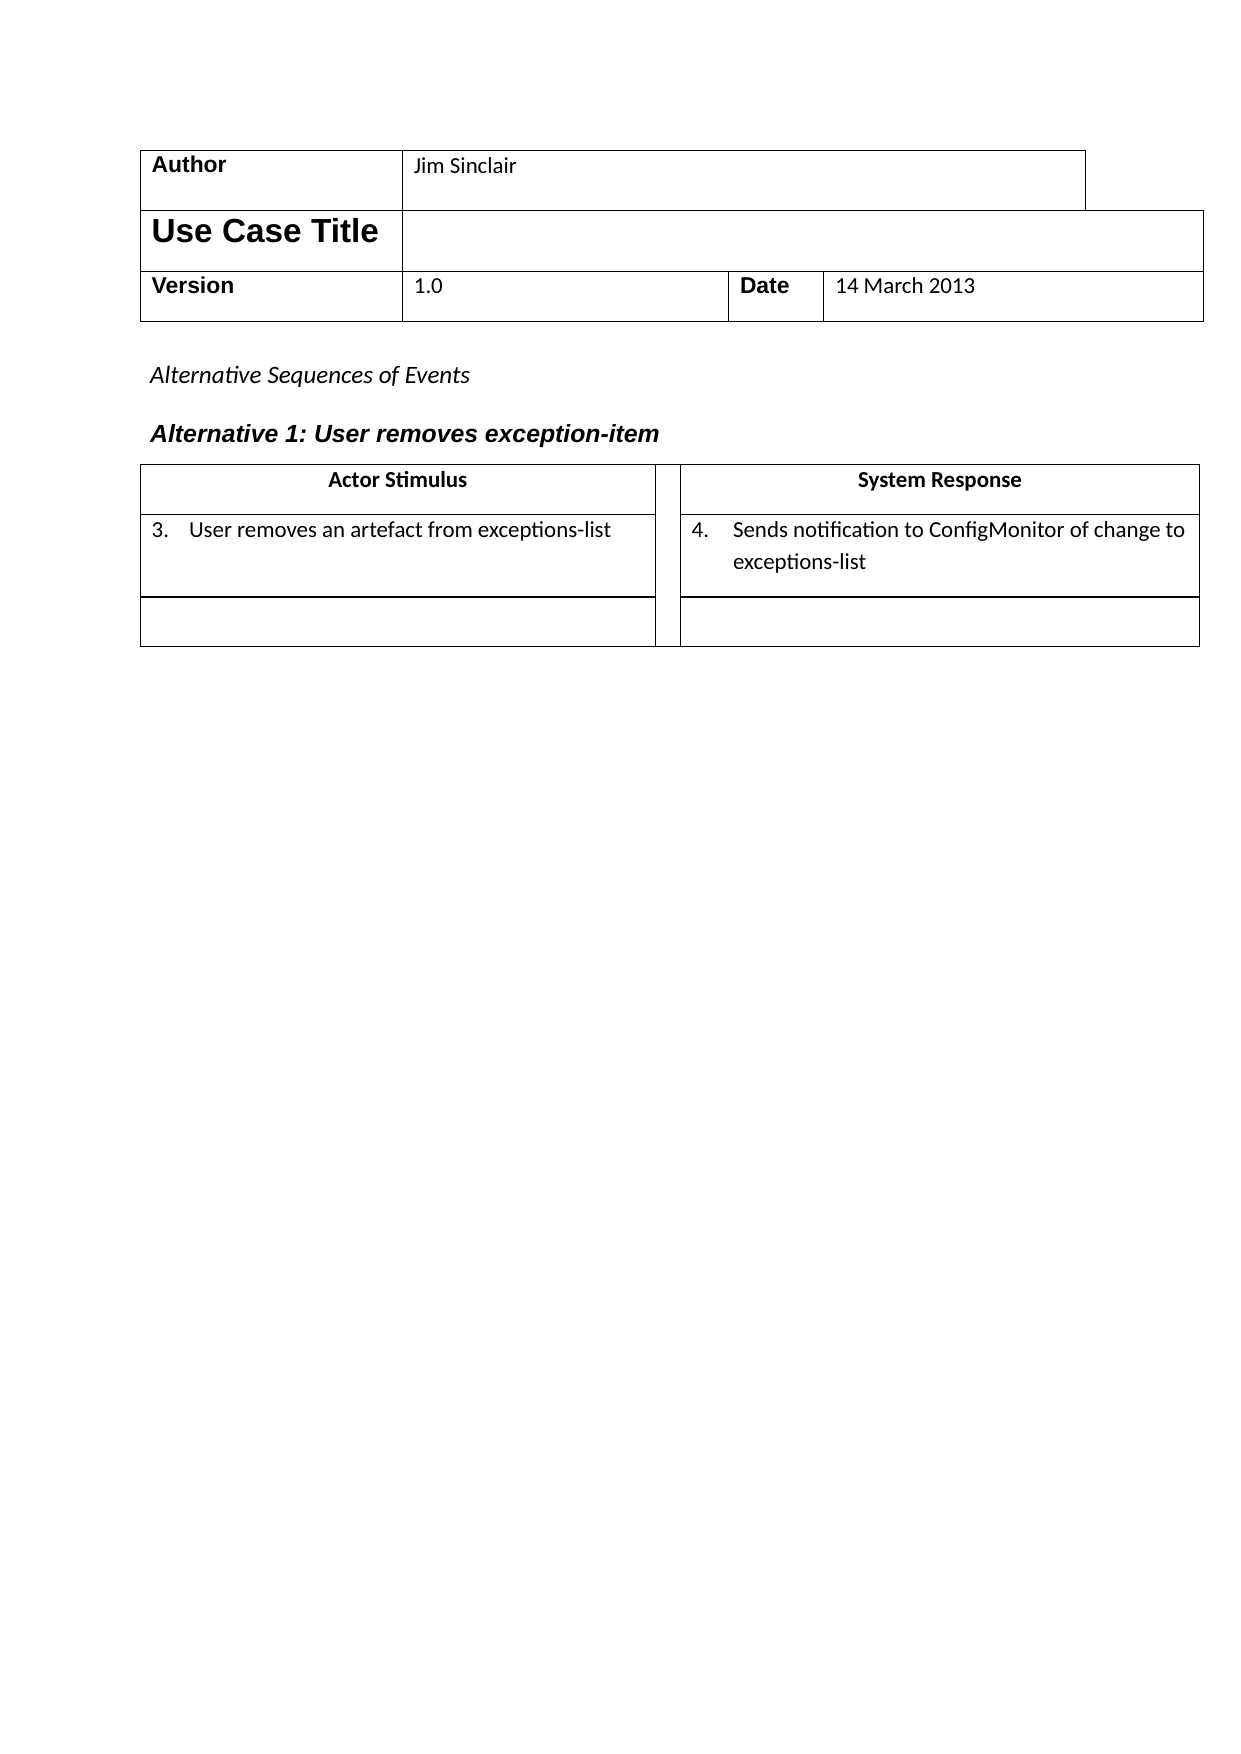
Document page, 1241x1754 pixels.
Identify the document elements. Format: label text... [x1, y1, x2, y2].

table_header Actor Stimulus [141, 465, 655, 514]
table_cell [403, 211, 1203, 271]
table_cell Date [729, 272, 823, 321]
table_cell 3. User removes an artefact from exceptions-list [141, 515, 655, 596]
table_header [656, 465, 680, 646]
table_cell Jim Sinclair [403, 151, 1085, 210]
table_cell 14 March 2013 [824, 272, 1203, 321]
table_cell Use Case Title [141, 211, 402, 271]
table_cell [141, 598, 655, 646]
table_cell 4. Sends notification to ConfigMonitor of change to exceptions-list [681, 515, 1199, 596]
table_cell Version [141, 272, 402, 321]
table_cell [1086, 150, 1203, 210]
table_cell Author [141, 151, 402, 210]
subtitle Alternative 1: User removes exception-item [150, 419, 1090, 448]
text Alternative Sequences of Events [150, 359, 1090, 389]
table_cell 1.0 [403, 272, 728, 321]
table_header System Response [681, 465, 1199, 514]
table_cell [681, 598, 1199, 646]
